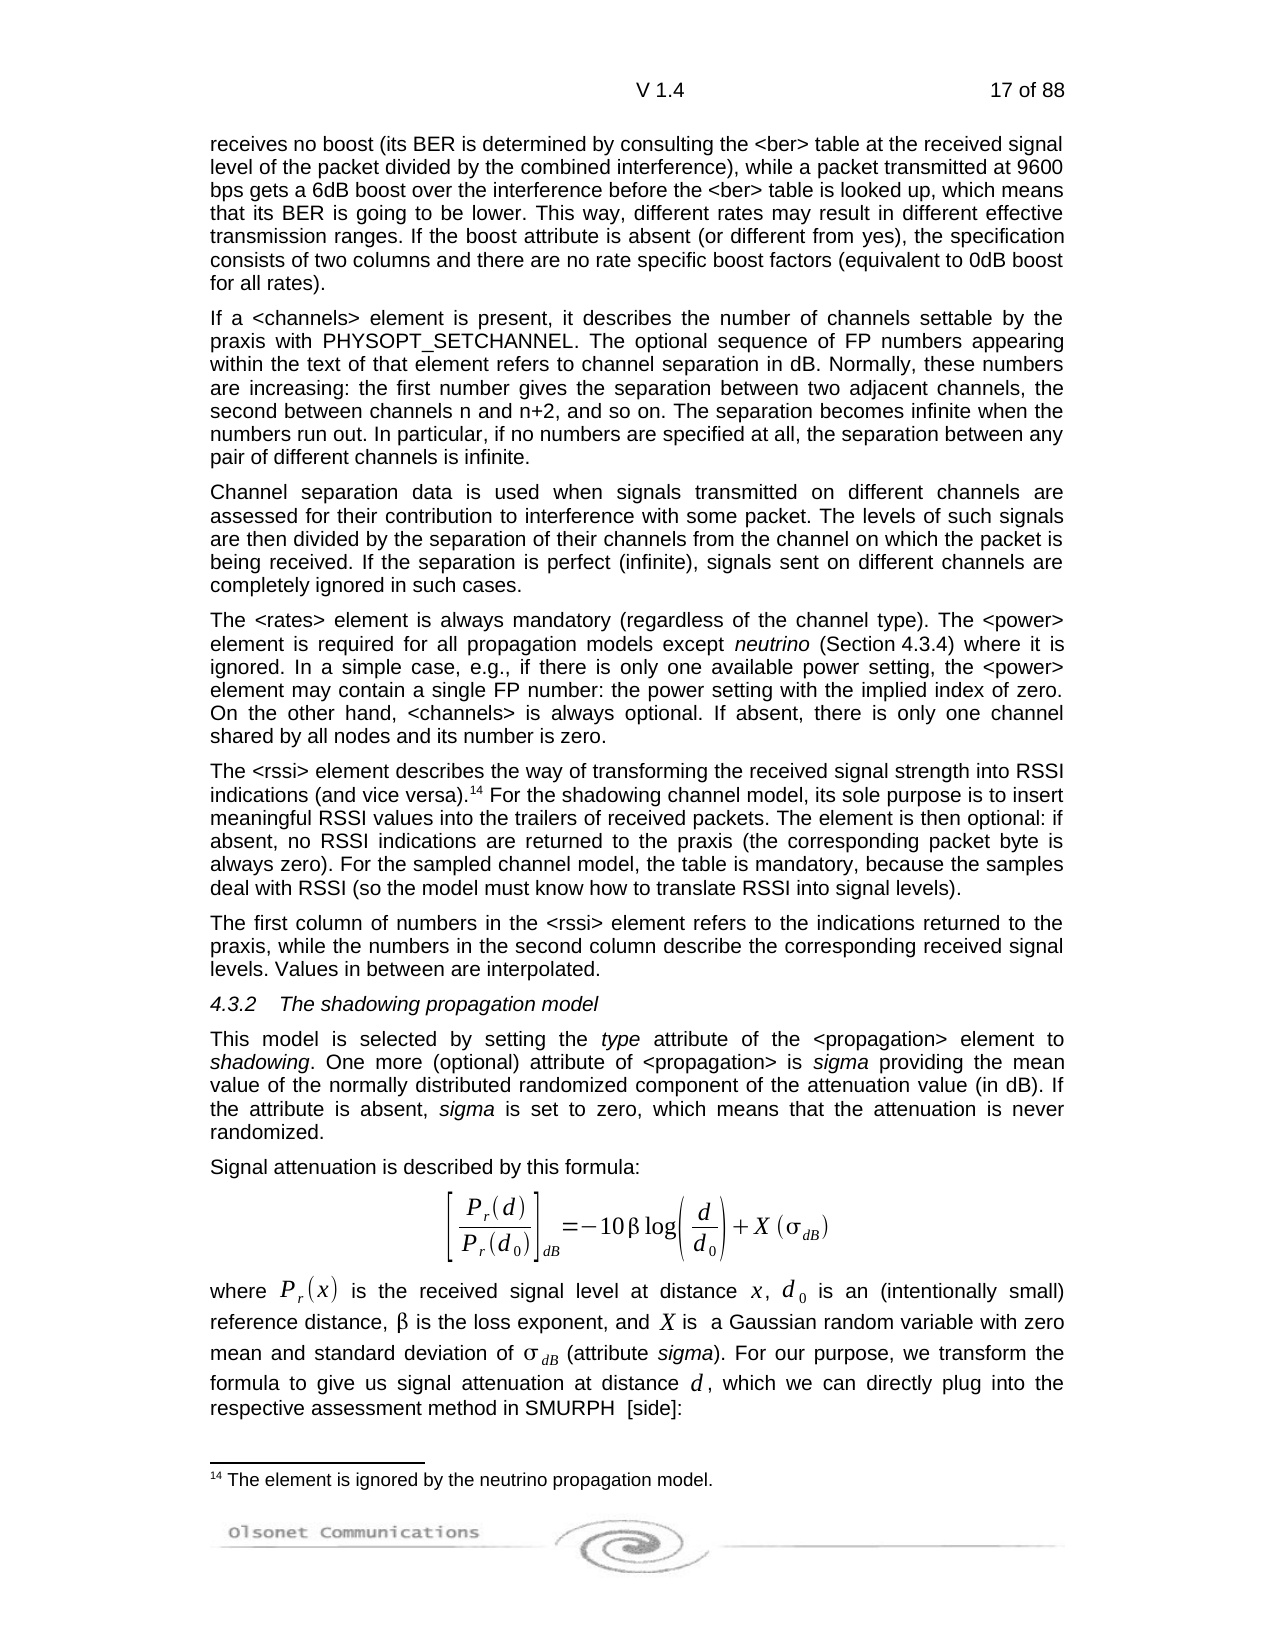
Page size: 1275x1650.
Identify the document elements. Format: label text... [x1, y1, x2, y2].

text receives no boost (its BER is determined by consulting the <ber> table at the received signal level of the packet divided by the combined interference), while a packet transmitted at 9600 bps gets a 6dB boost over the interference before the <ber> table is looked up, which means that its BER is going to be lower. This way, different rates may result in different effective transmission ranges. If the boost attribute is absent (or different from yes), the specification consists of two columns and there are no rate specific boost factors (equivalent to 0dB boost for all rates). [210, 132, 1065, 295]
text The first column of numbers in the <rssi> element refers to the indications returned to the praxis, while the numbers in the second column describe the corresponding received signal levels. Values in between are interpolated. [210, 911, 1065, 981]
text The element is ignored by the neutrino propagation model. [210, 1469, 1065, 1490]
text where is the received signal level at distance , is an (intentionally small) reference distance, is the loss exponent, and is a Gaussian random variable with zero mean and standard deviation of (attribute sigma). For our purpose, we transform the formula to give us signal attenuation at distance , which we can directly plug into the respective assessment method in SMURPH [side]: [210, 1275, 1065, 1420]
text The <rssi> element describes the way of transforming the received signal strength into RSSI indications (and vice versa). For the shadowing channel model, its sole purpose is to insert meaningful RSSI values into the trailers of received packets. The element is then optional: if absent, no RSSI indications are returned to the praxis (the corresponding packet byte is always zero). For the sampled channel model, the table is mandatory, because the samples deal with RSSI (so the model must know how to translate RSSI into signal levels). [210, 760, 1065, 899]
text The <rates> element is always mandatory (regardless of the channel type). The <power> element is required for all propagation models except neutrino (Section 4.3.4) where it is ignored. In a simple case, e.g., if there is only one available power setting, the <power> element may contain a single FP number: the power setting with the implied index of zero. On the other hand, <channels> is always optional. If absent, there is only one channel shared by all nodes and its number is zero. [210, 609, 1065, 748]
text Signal attenuation is described by this formula: [210, 1156, 1065, 1179]
text Channel separation data is used when signals transmitted on different channels are assessed for their contribution to interference with some packet. The levels of such signals are then divided by the separation of their channels from the channel on which the packet is being received. If the separation is perfect (infinite), signals sent on different channels are completely ignored in such cases. [210, 481, 1065, 597]
text If a <channels> element is present, it describes the number of channels settable by the praxis with PHYSOPT_SETCHANNEL. The optional sequence of FP numbers appearing within the text of that element refers to channel separation in dB. Normally, these numbers are increasing: the first number gives the separation between two adjacent channels, the second between channels n and n+2, and so on. The separation becomes infinite when the numbers run out. In particular, if no numbers are specified at all, the separation between any pair of different channels is infinite. [210, 307, 1065, 469]
text This model is selected by setting the type attribute of the <propagation> element to shadowing. One more (optional) attribute of <propagation> is sigma providing the mean value of the normally distributed randomized component of the attenuation value (in dB). If the attribute is absent, sigma is set to zero, which means that the attenuation is never randomized. [210, 1028, 1065, 1144]
subtitle The shadowing propagation model [210, 993, 1065, 1016]
picture [210, 1504, 1065, 1596]
